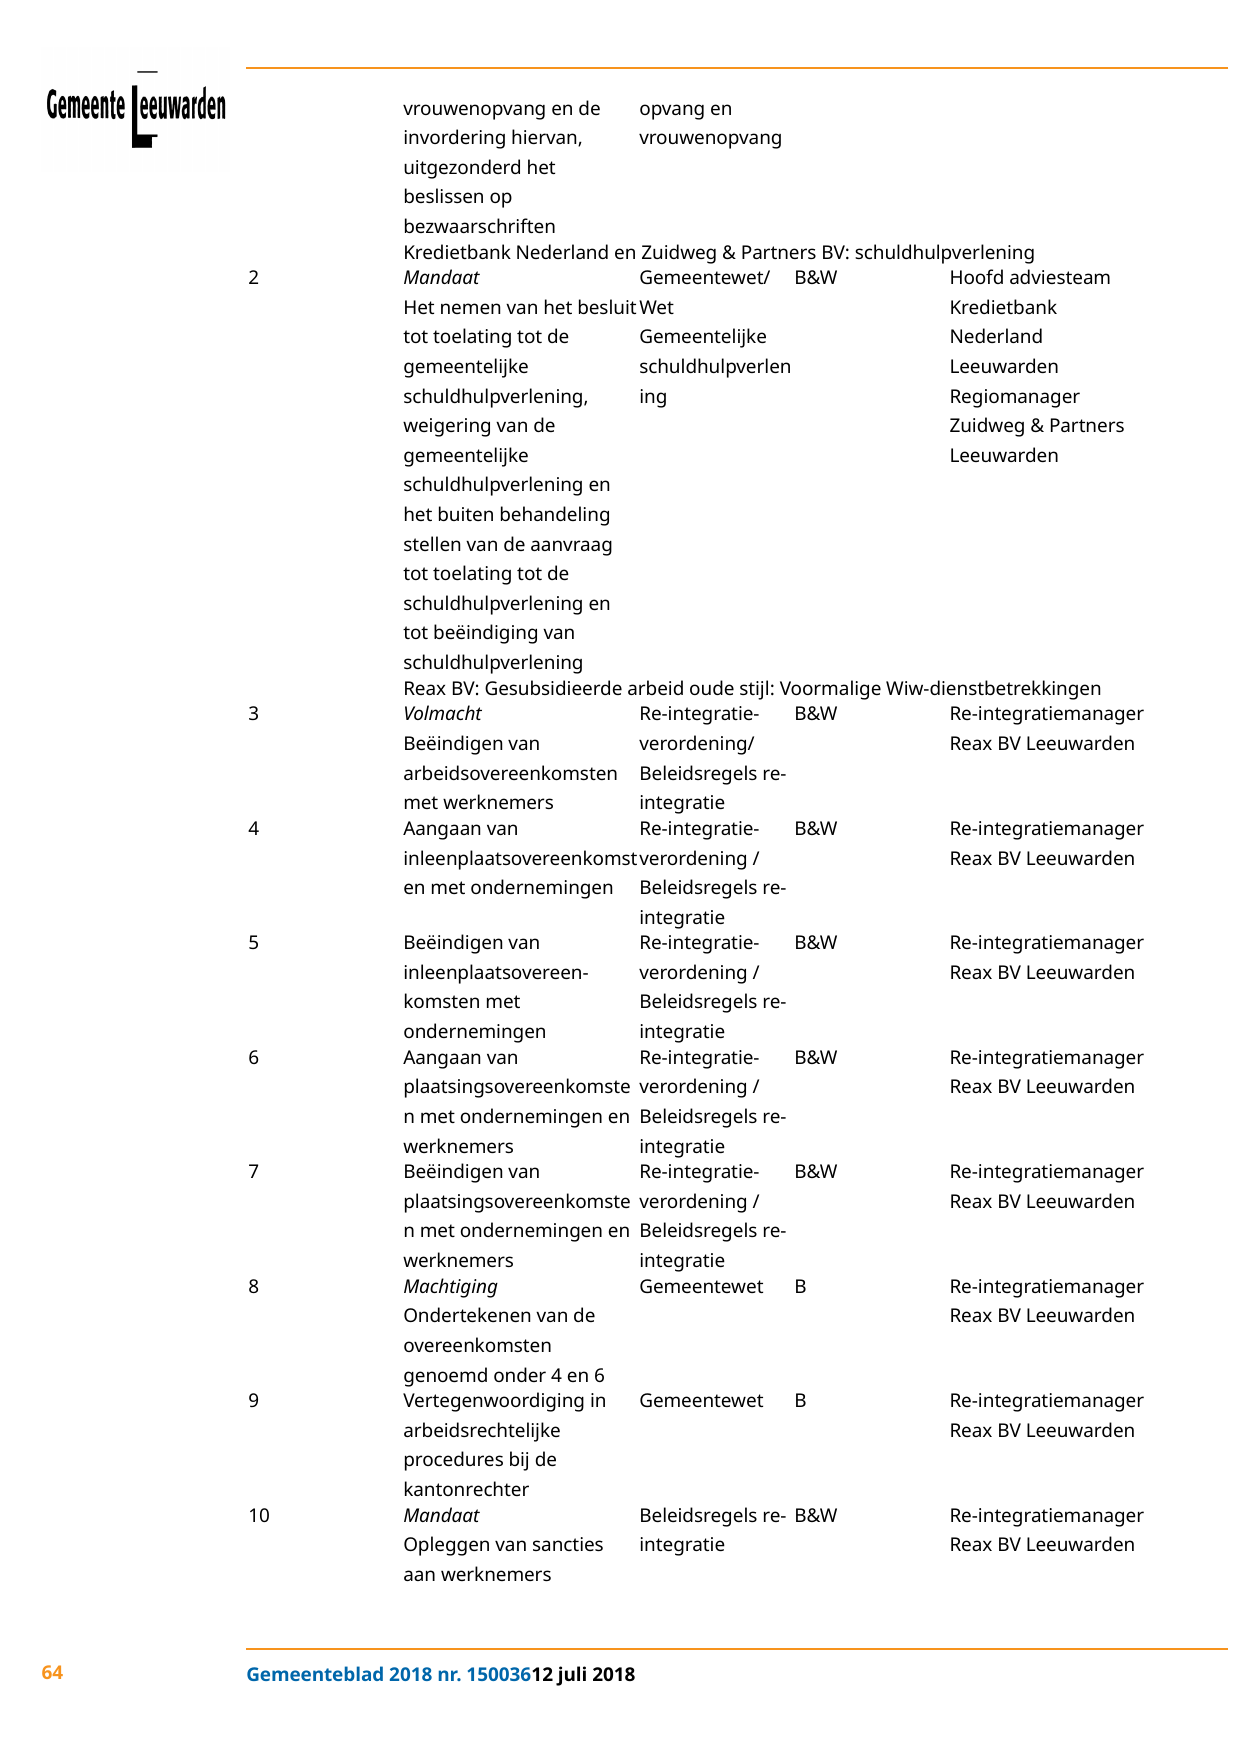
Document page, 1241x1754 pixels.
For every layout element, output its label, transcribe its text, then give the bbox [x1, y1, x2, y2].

table_cell Vertegenwoordiging in arbeidsrechtelijke procedures bij de kantonrechter [403, 1388, 639, 1502]
table_cell B&W [794, 930, 949, 1044]
table_cell Re-integratiemanager Reax BV Leeuwarden [949, 1388, 1152, 1502]
table_cell Re-integratiemanager Reax BV Leeuwarden [949, 1159, 1152, 1273]
table_cell Mandaat Opleggen van sancties aan werknemers [403, 1502, 639, 1587]
table_cell 2 [248, 265, 403, 675]
table_cell Beëindigen van inleenplaatsovereen-komsten met ondernemingen [403, 930, 639, 1044]
table_cell Aangaan van plaatsingsovereenkomsten met ondernemingen en werknemers [403, 1044, 639, 1158]
table_cell B&W [794, 265, 949, 675]
table_cell 9 [248, 1388, 403, 1502]
table_cell [949, 95, 1152, 239]
table_cell Re-integratiemanager Reax BV Leeuwarden [949, 1502, 1152, 1587]
table_cell Volmacht Beëindigen van arbeidsovereenkomsten met werknemers [403, 701, 639, 815]
table_cell B&W [794, 1044, 949, 1158]
table_cell 7 [248, 1159, 403, 1273]
table_cell B&W [794, 701, 949, 815]
table_cell Re-integratie-verordening / Beleidsregels re-integratie [639, 815, 794, 929]
table_cell 6 [248, 1044, 403, 1158]
table_cell Beleidsregels re-integratie [639, 1502, 794, 1587]
table_cell opvang en vrouwenopvang [639, 95, 794, 239]
table_cell Re-integratiemanager Reax BV Leeuwarden [949, 815, 1152, 929]
table_cell Re-integratie-verordening / Beleidsregels re-integratie [639, 1159, 794, 1273]
table_cell B&W [794, 1159, 949, 1273]
table_cell 10 [248, 1502, 403, 1587]
table_cell Re-integratiemanager Reax BV Leeuwarden [949, 701, 1152, 815]
table_cell B [794, 1273, 949, 1387]
table_cell Re-integratie-verordening / Beleidsregels re-integratie [639, 1044, 794, 1158]
table_cell Gemeentewet/ Wet Gemeentelijke schuldhulpverlening [639, 265, 794, 675]
table_cell Re-integratiemanager Reax BV Leeuwarden [949, 1044, 1152, 1158]
table_cell [248, 239, 403, 264]
table_cell Kredietbank Nederland en Zuidweg & Partners BV: schuldhulpverlening [403, 239, 1152, 264]
table_cell Aangaan van inleenplaatsovereenkomsten met ondernemingen [403, 815, 639, 929]
table_cell Hoofd adviesteam Kredietbank Nederland Leeuwarden Regiomanager Zuidweg & Partners Leeuwarden [949, 265, 1152, 675]
table_cell 8 [248, 1273, 403, 1387]
table_cell Beëindigen van plaatsingsovereenkomsten met ondernemingen en werknemers [403, 1159, 639, 1273]
table_cell [248, 675, 403, 701]
table_cell 5 [248, 930, 403, 1044]
table_cell Gemeentewet [639, 1273, 794, 1387]
table_cell Gemeentewet [639, 1388, 794, 1502]
table_cell [248, 95, 403, 239]
table_cell B&W [794, 815, 949, 929]
table_cell Re-integratiemanager Reax BV Leeuwarden [949, 1273, 1152, 1387]
table_cell Re-integratie-verordening / Beleidsregels re-integratie [639, 930, 794, 1044]
table_cell 4 [248, 815, 403, 929]
table_cell Mandaat Het nemen van het besluit tot toelating tot de gemeentelijke schuldhulpverlening, weigering van de gemeentelijke schuldhulpverlening en het buiten behandeling stellen van de aanvraag tot toelating tot de schuldhulpverlening en tot beëindiging van schuldhulpverlening [403, 265, 639, 675]
table_cell Machtiging Ondertekenen van de overeenkomsten genoemd onder 4 en 6 [403, 1273, 639, 1387]
table_cell Re-integratie-verordening/ Beleidsregels re-integratie [639, 701, 794, 815]
table_cell B [794, 1388, 949, 1502]
table_cell [794, 95, 949, 239]
table_cell vrouwenopvang en de invordering hiervan, uitgezonderd het beslissen op bezwaarschriften [403, 95, 639, 239]
table_cell 3 [248, 701, 403, 815]
table_cell Re-integratiemanager Reax BV Leeuwarden [949, 930, 1152, 1044]
table_cell B&W [794, 1502, 949, 1587]
picture [41, 47, 231, 172]
table_cell Reax BV: Gesubsidieerde arbeid oude stijl: Voormalige Wiw-dienstbetrekkingen [403, 675, 1152, 701]
